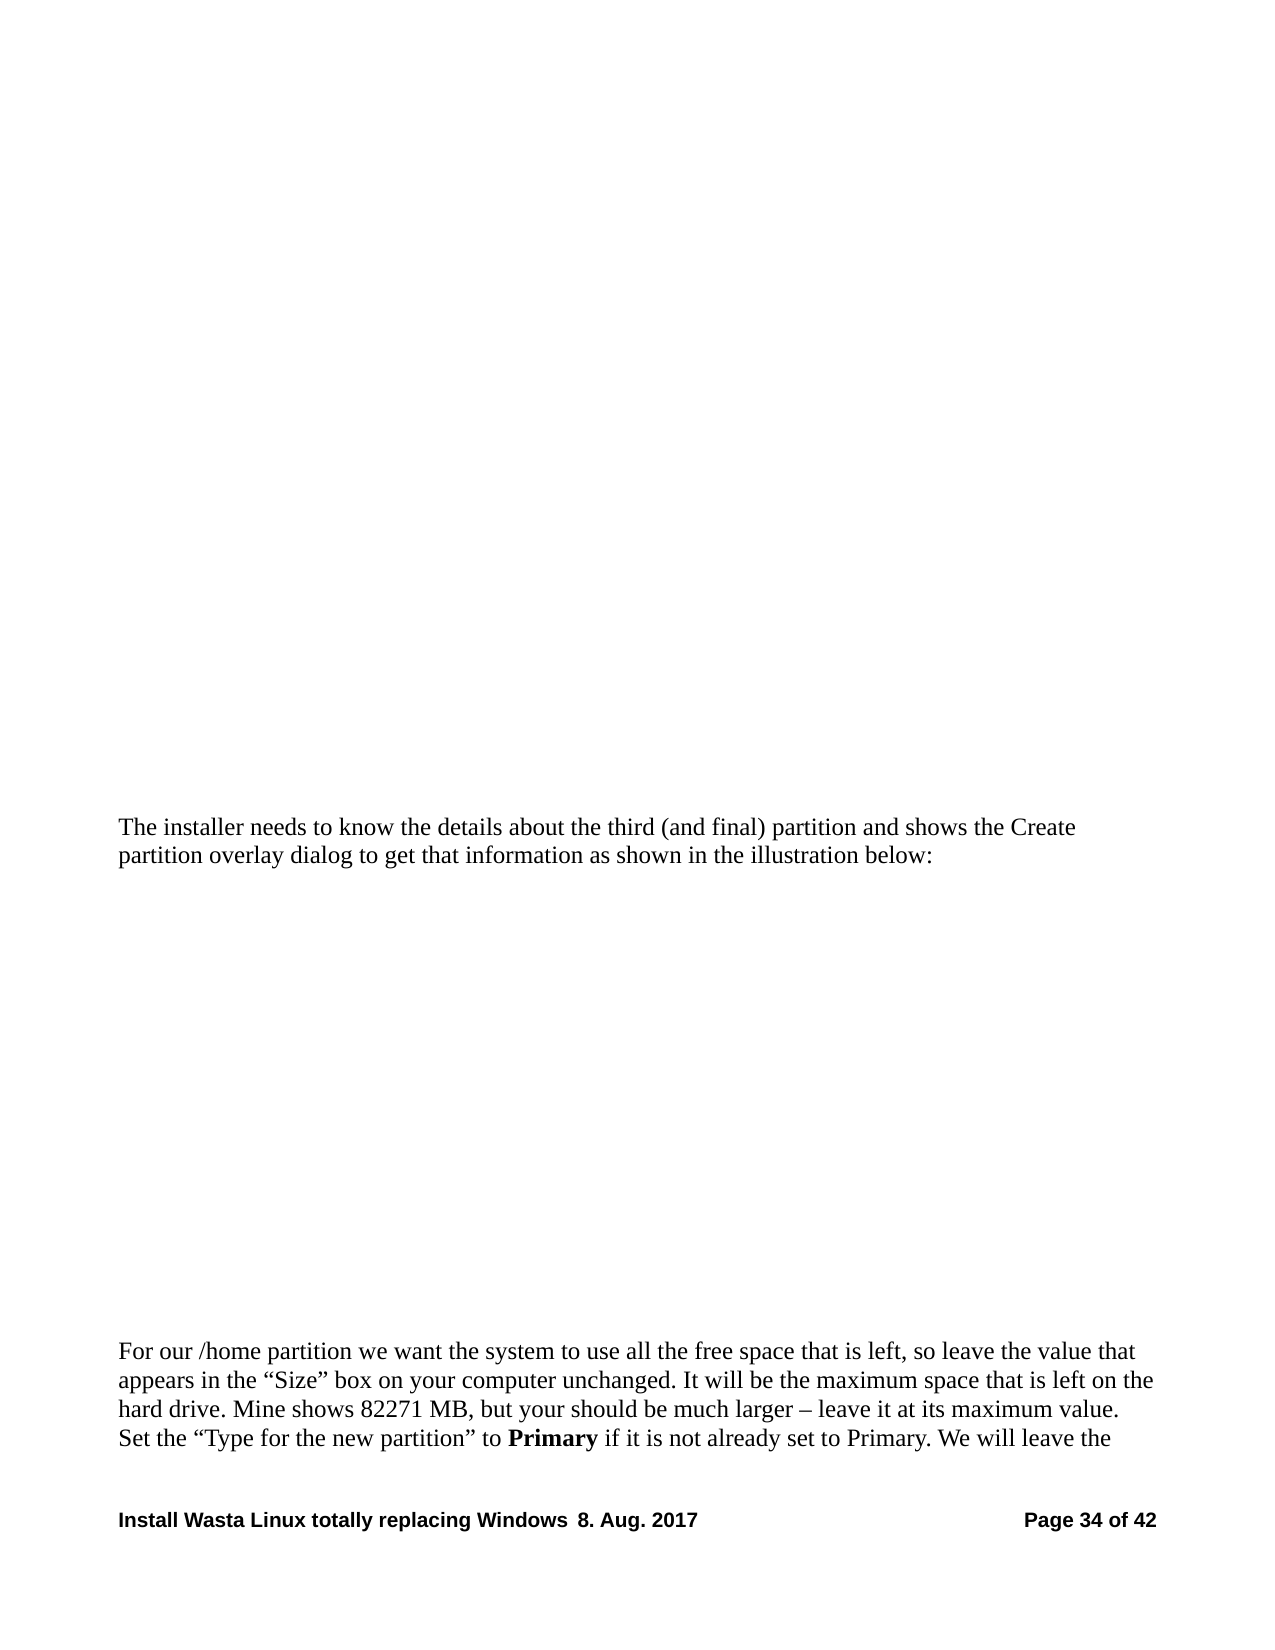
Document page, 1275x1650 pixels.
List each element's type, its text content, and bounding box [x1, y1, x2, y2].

text For our /home partition we want the system to use all the free space that is left, so leave the value that appears in the “Size” box on your computer unchanged. It will be the maximum space that is left on the hard drive. Mine shows 82271 MB, but your should be much larger – leave it at its maximum value. Set the “Type for the new partition” to Primary if it is not already set to Primary. We will leave the [118, 1336, 1157, 1451]
text The installer needs to know the details about the third (and final) partition and shows the Create partition overlay dialog to get that information as shown in the illustration below: [118, 812, 1157, 869]
